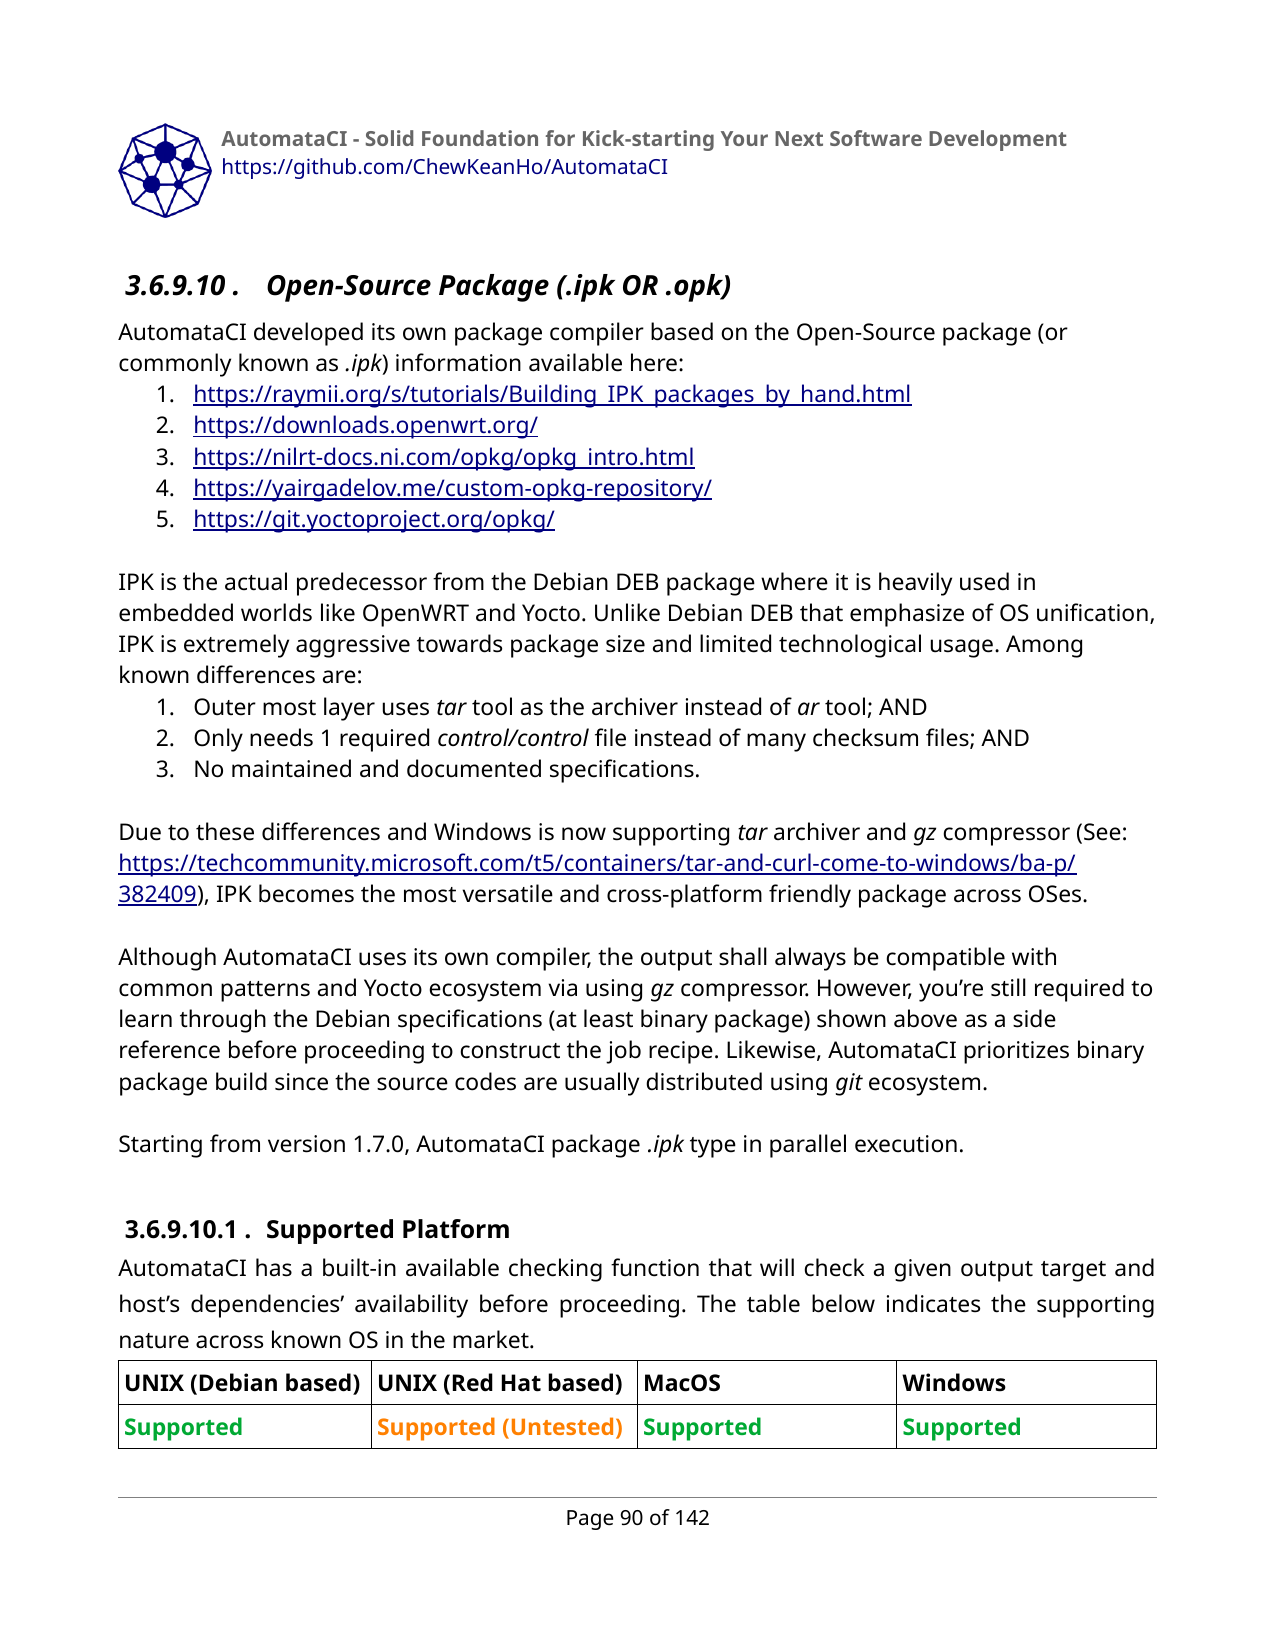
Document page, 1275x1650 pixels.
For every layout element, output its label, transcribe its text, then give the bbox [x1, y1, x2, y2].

subtitle Open-Source Package (.ipk OR .opk) [118, 265, 1157, 303]
list Outer most layer uses tar tool as the archiver instead of ar tool; AND [156, 691, 1157, 722]
list https://nilrt-docs.ni.com/opkg/opkg_intro.html [156, 441, 1157, 472]
table_cell Supported (Untested) [372, 1405, 637, 1448]
text AutomataCI has a built-in available checking function that will check a given output target and host’s dependencies’ availability before proceeding. The table below indicates the supporting nature across known OS in the market. [118, 1252, 1157, 1356]
list https://yairgadelov.me/custom-opkg-repository/ [156, 472, 1157, 503]
text IPK is the actual predecessor from the Debian DEB package where it is heavily used in embedded worlds like OpenWRT and Yocto. Unlike Debian DEB that emphasize of OS unification, IPK is extremely aggressive towards package size and limited technological usage. Among known differences are: [118, 566, 1157, 691]
table_cell Supported [638, 1405, 896, 1448]
text Although AutomataCI uses its own compiler, the output shall always be compatible with common patterns and Yocto ecosystem via using gz compressor. However, you’re still required to learn through the Debian specifications (at least binary package) shown above as a side reference before proceeding to construct the job recipe. Likewise, AutomataCI prioritizes binary package build since the source codes are usually distributed using git ecosystem. [118, 941, 1157, 1097]
table_header UNIX (Debian based) [119, 1361, 371, 1404]
table_header Windows [897, 1361, 1156, 1404]
text Due to these differences and Windows is now supporting tar archiver and gz compressor (See: https://techcommunity.microsoft.com/t5/containers/tar-and-curl-come-to-windows/ba-p/382409), IPK becomes the most versatile and cross-platform friendly package across OSes. [118, 816, 1157, 909]
list No maintained and documented specifications. [156, 753, 1157, 784]
table_header UNIX (Red Hat based) [372, 1361, 637, 1404]
list Only needs 1 required control/control file instead of many checksum files; AND [156, 722, 1157, 753]
table_cell Supported [119, 1405, 371, 1448]
list https://downloads.openwrt.org/ [156, 409, 1157, 441]
subtitle Supported Platform [118, 1212, 1157, 1246]
text AutomataCI developed its own package compiler based on the Open-Source package (or commonly known as .ipk) information available here: [118, 316, 1157, 378]
text Starting from version 1.7.0, AutomataCI package .ipk type in parallel execution. [118, 1128, 1157, 1159]
list https://git.yoctoproject.org/opkg/ [156, 503, 1157, 534]
table_header MacOS [638, 1361, 896, 1404]
picture [118, 123, 212, 218]
table_cell Supported [897, 1405, 1156, 1448]
list https://raymii.org/s/tutorials/Building_IPK_packages_by_hand.html [156, 378, 1157, 409]
